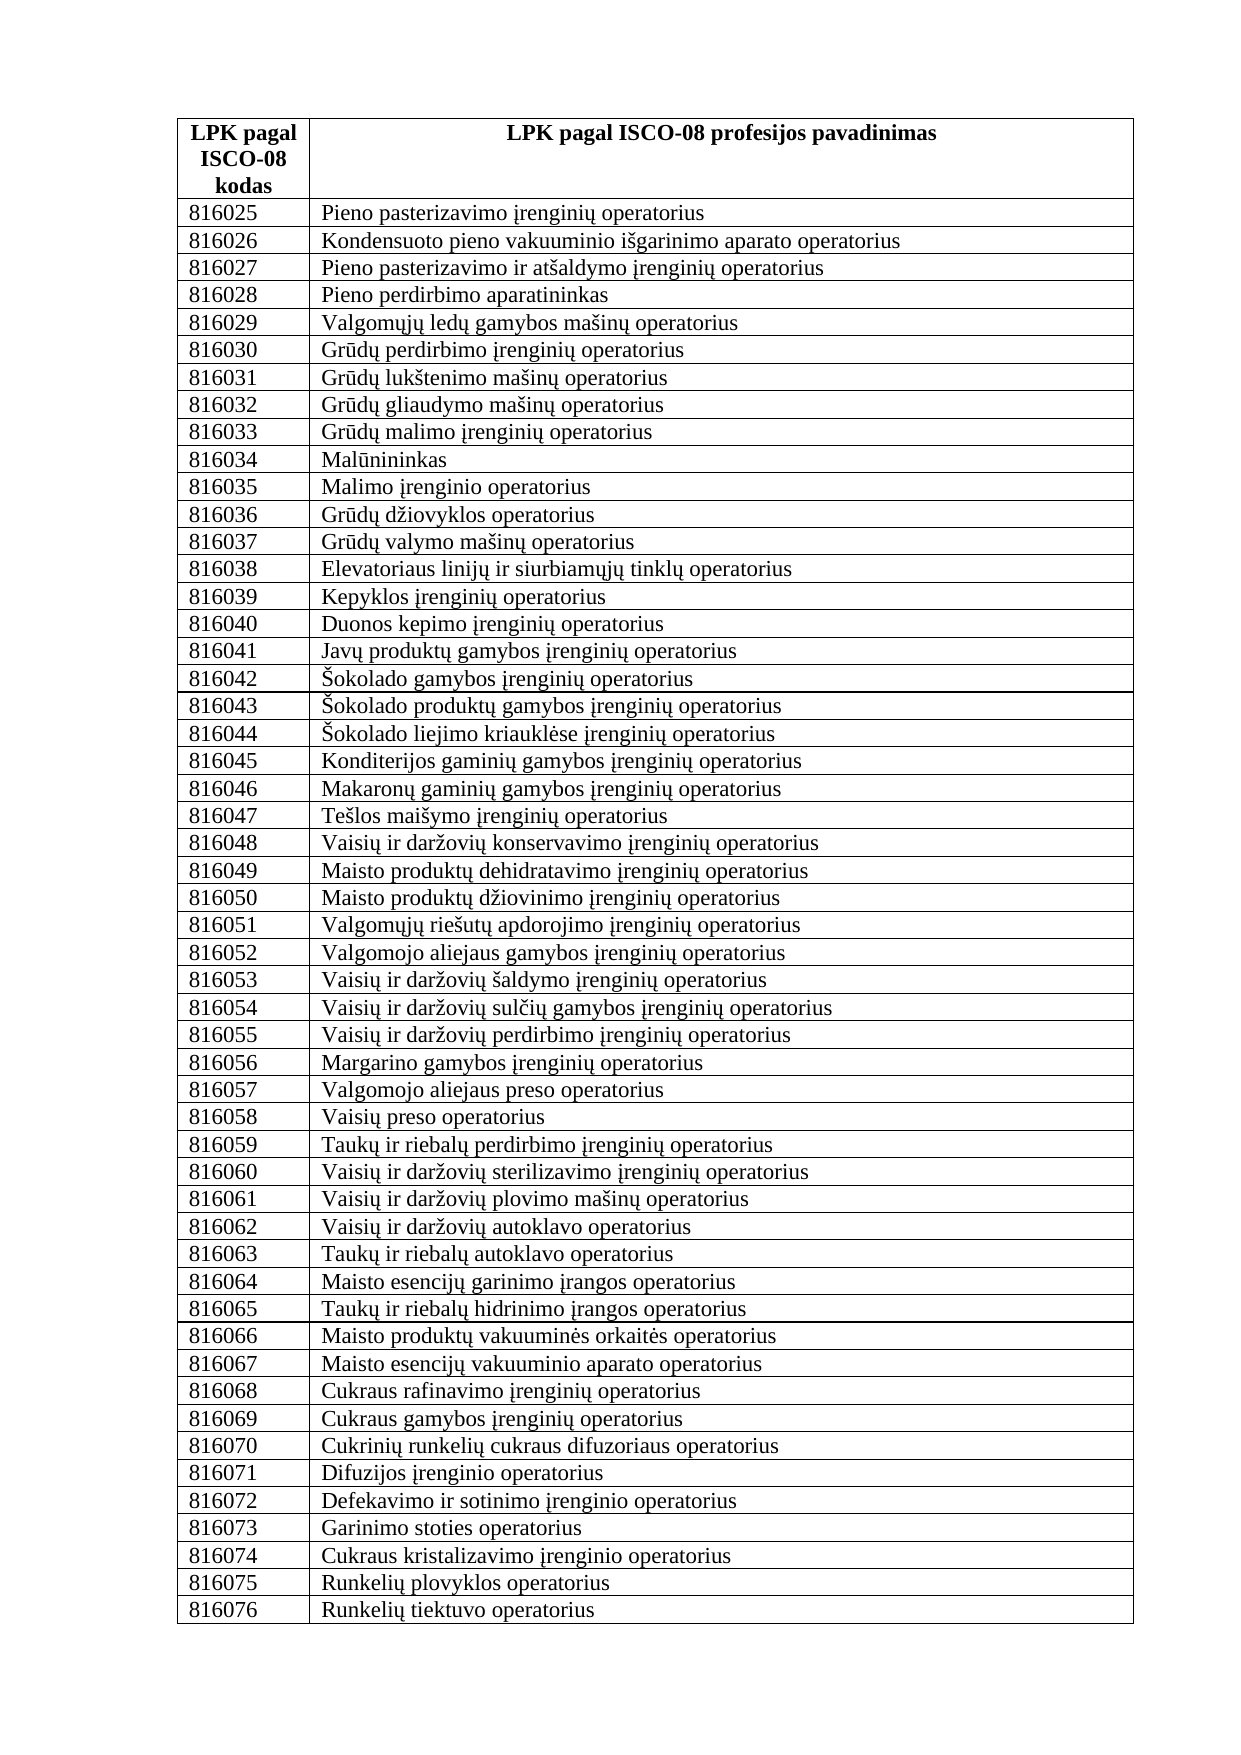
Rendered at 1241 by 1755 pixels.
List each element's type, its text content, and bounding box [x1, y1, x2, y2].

table_cell 816073 [178, 1514, 309, 1541]
table_cell 816076 [178, 1596, 309, 1623]
table_cell Pieno perdirbimo aparatininkas [310, 281, 1133, 308]
table_header LPK pagal ISCO-08 profesijos pavadinimas [310, 119, 1133, 198]
table_cell 816035 [178, 473, 309, 499]
table_cell Defekavimo ir sotinimo įrenginio operatorius [310, 1487, 1133, 1513]
table_cell Maisto produktų dehidratavimo įrenginių operatorius [310, 857, 1133, 883]
table_cell 816075 [178, 1569, 309, 1595]
table_cell Maisto produktų džiovinimo įrenginių operatorius [310, 884, 1133, 911]
table_cell Vaisių ir daržovių konservavimo įrenginių operatorius [310, 829, 1133, 856]
table_cell 816032 [178, 391, 309, 417]
table_cell Grūdų džiovyklos operatorius [310, 501, 1133, 527]
table_cell 816047 [178, 802, 309, 828]
table_cell 816051 [178, 912, 309, 938]
table_cell Difuzijos įrenginio operatorius [310, 1460, 1133, 1486]
table_cell Cukraus rafinavimo įrenginių operatorius [310, 1377, 1133, 1404]
table_cell 816048 [178, 829, 309, 856]
table_cell Pieno pasterizavimo įrenginių operatorius [310, 199, 1133, 226]
table_cell Maisto produktų vakuuminės orkaitės operatorius [310, 1323, 1133, 1349]
table_cell 816042 [178, 665, 309, 691]
table_cell Valgomųjų riešutų apdorojimo įrenginių operatorius [310, 912, 1133, 938]
table_cell Vaisių ir daržovių sterilizavimo įrenginių operatorius [310, 1158, 1133, 1184]
table_cell 816038 [178, 555, 309, 582]
table_cell Vaisių ir daržovių plovimo mašinų operatorius [310, 1186, 1133, 1212]
table_cell Vaisių ir daržovių šaldymo įrenginių operatorius [310, 966, 1133, 993]
table_cell Valgomojo aliejaus preso operatorius [310, 1076, 1133, 1102]
table_cell Valgomųjų ledų gamybos mašinų operatorius [310, 309, 1133, 335]
table_cell 816074 [178, 1542, 309, 1568]
table_cell Runkelių plovyklos operatorius [310, 1569, 1133, 1595]
table_cell 816040 [178, 610, 309, 637]
table_cell 816029 [178, 309, 309, 335]
table_cell 816027 [178, 254, 309, 280]
table_cell 816065 [178, 1295, 309, 1321]
table_cell 816064 [178, 1268, 309, 1294]
table_cell Malūnininkas [310, 446, 1133, 472]
table_cell 816037 [178, 528, 309, 554]
table_cell Maisto esencijų vakuuminio aparato operatorius [310, 1350, 1133, 1376]
table_cell 816052 [178, 939, 309, 965]
table_cell 816058 [178, 1103, 309, 1130]
table_cell 816025 [178, 199, 309, 226]
table_cell 816053 [178, 966, 309, 993]
table_cell 816063 [178, 1240, 309, 1267]
table_cell Margarino gamybos įrenginių operatorius [310, 1049, 1133, 1075]
table_cell 816055 [178, 1021, 309, 1047]
table_cell 816039 [178, 583, 309, 609]
table_cell 816033 [178, 419, 309, 445]
table_cell 816030 [178, 336, 309, 363]
table_cell Runkelių tiektuvo operatorius [310, 1596, 1133, 1623]
table_cell 816036 [178, 501, 309, 527]
table_cell Cukrinių runkelių cukraus difuzoriaus operatorius [310, 1432, 1133, 1458]
table_cell Šokolado gamybos įrenginių operatorius [310, 665, 1133, 691]
table_cell Grūdų perdirbimo įrenginių operatorius [310, 336, 1133, 363]
table_cell Elevatoriaus linijų ir siurbiamųjų tinklų operatorius [310, 555, 1133, 582]
table_header LPK pagal ISCO-08 kodas [178, 119, 309, 198]
table_cell Garinimo stoties operatorius [310, 1514, 1133, 1541]
table_cell Makaronų gaminių gamybos įrenginių operatorius [310, 775, 1133, 801]
table_cell 816068 [178, 1377, 309, 1404]
table_cell 816059 [178, 1131, 309, 1157]
table_cell 816070 [178, 1432, 309, 1458]
table_cell 816056 [178, 1049, 309, 1075]
table_cell 816050 [178, 884, 309, 911]
table_cell 816026 [178, 227, 309, 253]
table_cell Cukraus kristalizavimo įrenginio operatorius [310, 1542, 1133, 1568]
table_cell 816060 [178, 1158, 309, 1184]
table_cell Tešlos maišymo įrenginių operatorius [310, 802, 1133, 828]
table_cell Valgomojo aliejaus gamybos įrenginių operatorius [310, 939, 1133, 965]
table_cell Malimo įrenginio operatorius [310, 473, 1133, 499]
table_cell 816028 [178, 281, 309, 308]
table_cell Šokolado liejimo kriauklėse įrenginių operatorius [310, 720, 1133, 746]
table_cell 816071 [178, 1460, 309, 1486]
table_cell Taukų ir riebalų perdirbimo įrenginių operatorius [310, 1131, 1133, 1157]
table_cell 816046 [178, 775, 309, 801]
table_cell Kondensuoto pieno vakuuminio išgarinimo aparato operatorius [310, 227, 1133, 253]
table_cell Taukų ir riebalų autoklavo operatorius [310, 1240, 1133, 1267]
table_cell Pieno pasterizavimo ir atšaldymo įrenginių operatorius [310, 254, 1133, 280]
table_cell 816045 [178, 747, 309, 773]
table_cell 816043 [178, 693, 309, 719]
table_cell 816031 [178, 364, 309, 390]
table_cell Javų produktų gamybos įrenginių operatorius [310, 638, 1133, 664]
table_cell Vaisių preso operatorius [310, 1103, 1133, 1130]
table_cell 816054 [178, 994, 309, 1020]
table_cell 816072 [178, 1487, 309, 1513]
table_cell 816034 [178, 446, 309, 472]
table_cell Vaisių ir daržovių sulčių gamybos įrenginių operatorius [310, 994, 1133, 1020]
table_cell 816057 [178, 1076, 309, 1102]
table_cell Šokolado produktų gamybos įrenginių operatorius [310, 693, 1133, 719]
table_cell 816062 [178, 1213, 309, 1239]
table_cell Vaisių ir daržovių autoklavo operatorius [310, 1213, 1133, 1239]
table_cell Kepyklos įrenginių operatorius [310, 583, 1133, 609]
table_cell Cukraus gamybos įrenginių operatorius [310, 1405, 1133, 1431]
table_cell Konditerijos gaminių gamybos įrenginių operatorius [310, 747, 1133, 773]
table_cell Grūdų lukštenimo mašinų operatorius [310, 364, 1133, 390]
table_cell 816049 [178, 857, 309, 883]
table_cell Grūdų valymo mašinų operatorius [310, 528, 1133, 554]
table_cell Maisto esencijų garinimo įrangos operatorius [310, 1268, 1133, 1294]
table_cell 816066 [178, 1323, 309, 1349]
table_cell Duonos kepimo įrenginių operatorius [310, 610, 1133, 637]
table_cell Vaisių ir daržovių perdirbimo įrenginių operatorius [310, 1021, 1133, 1047]
table_cell 816061 [178, 1186, 309, 1212]
table_cell Grūdų malimo įrenginių operatorius [310, 419, 1133, 445]
table_cell Grūdų gliaudymo mašinų operatorius [310, 391, 1133, 417]
table_cell 816069 [178, 1405, 309, 1431]
table_cell 816044 [178, 720, 309, 746]
table_cell Taukų ir riebalų hidrinimo įrangos operatorius [310, 1295, 1133, 1321]
table_cell 816067 [178, 1350, 309, 1376]
table_cell 816041 [178, 638, 309, 664]
